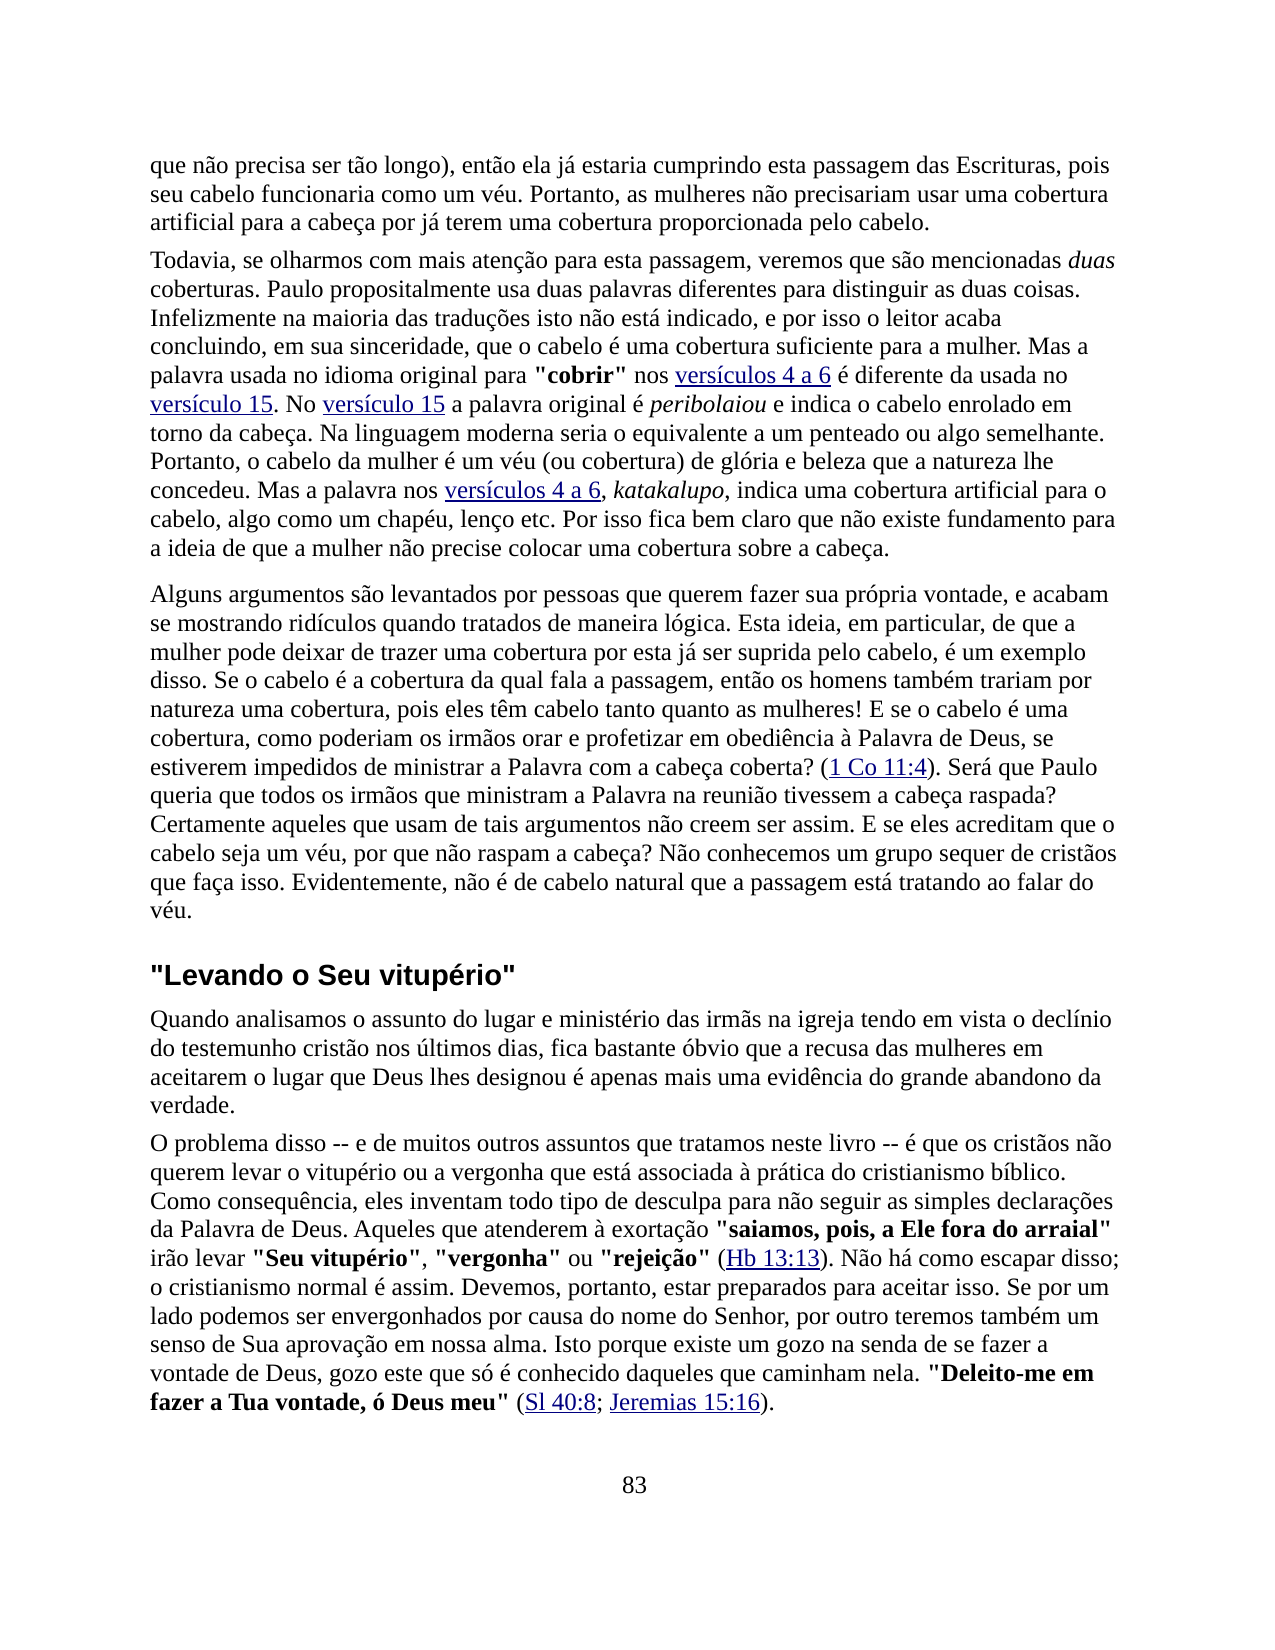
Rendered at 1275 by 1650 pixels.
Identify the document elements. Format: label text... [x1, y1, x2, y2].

text Alguns argumentos são levantados por pessoas que querem fazer sua própria vontade, e acabam se mostrando ridículos quando tratados de maneira lógica. Esta ideia, em particular, de que a mulher pode deixar de trazer uma cobertura por esta já ser suprida pelo cabelo, é um exemplo disso. Se o cabelo é a cobertura da qual fala a passagem, então os homens também trariam por natureza uma cobertura, pois eles têm cabelo tanto quanto as mulheres! E se o cabelo é uma cobertura, como poderiam os irmãos orar e profetizar em obediência à Palavra de Deus, se estiverem impedidos de ministrar a Palavra com a cabeça coberta? (1 Co 11:4). Será que Paulo queria que todos os irmãos que ministram a Palavra na reunião tivessem a cabeça raspada? Certamente aqueles que usam de tais argumentos não creem ser assim. E se eles acreditam que o cabelo seja um véu, por que não raspam a cabeça? Não conhecemos um grupo sequer de cristãos que faça isso. Evidentemente, não é de cabelo natural que a passagem está tratando ao falar do véu. [150, 579, 1125, 924]
text O problema disso -- e de muitos outros assuntos que tratamos neste livro -- é que os cristãos não querem levar o vitupério ou a vergonha que está associada à prática do cristianismo bíblico. Como consequência, eles inventam todo tipo de desculpa para não seguir as simples declarações da Palavra de Deus. Aqueles que atenderem à exortação "saiamos, pois, a Ele fora do arraial" irão levar "Seu vitupério", "vergonha" ou "rejeição" (Hb 13:13). Não há como escapar disso; o cristianismo normal é assim. Devemos, portanto, estar preparados para aceitar isso. Se por um lado podemos ser envergonhados por causa do nome do Senhor, por outro teremos também um senso de Sua aprovação em nossa alma. Isto porque existe um gozo na senda de se fazer a vontade de Deus, gozo este que só é conhecido daqueles que caminham nela. "Deleito-me em fazer a Tua vontade, ó Deus meu" (Sl 40:8; Jeremias 15:16). [150, 1128, 1125, 1416]
text Todavia, se olharmos com mais atenção para esta passagem, veremos que são mencionadas duas coberturas. Paulo propositalmente usa duas palavras diferentes para distinguir as duas coisas. Infelizmente na maioria das traduções isto não está indicado, e por isso o leitor acaba concluindo, em sua sinceridade, que o cabelo é uma cobertura suficiente para a mulher. Mas a palavra usada no idioma original para "cobrir" nos versículos 4 a 6 é diferente da usada no versículo 15. No versículo 15 a palavra original é peribolaiou e indica o cabelo enrolado em torno da cabeça. Na linguagem moderna seria o equivalente a um penteado ou algo semelhante. Portanto, o cabelo da mulher é um véu (ou cobertura) de glória e beleza que a natureza lhe concedeu. Mas a palavra nos versículos 4 a 6, katakalupo, indica uma cobertura artificial para o cabelo, algo como um chapéu, lenço etc. Por isso fica bem claro que não existe fundamento para a ideia de que a mulher não precise colocar uma cobertura sobre a cabeça. [150, 245, 1125, 561]
text que não precisa ser tão longo), então ela já estaria cumprindo esta passagem das Escrituras, pois seu cabelo funcionaria como um véu. Portanto, as mulheres não precisariam usar uma cobertura artificial para a cabeça por já terem uma cobertura proporcionada pelo cabelo. [150, 150, 1125, 236]
subtitle "Levando o Seu vitupério" [150, 958, 1125, 992]
text Quando analisamos o assunto do lugar e ministério das irmãs na igreja tendo em vista o declínio do testemunho cristão nos últimos dias, fica bastante óbvio que a recusa das mulheres em aceitarem o lugar que Deus lhes designou é apenas mais uma evidência do grande abandono da verdade. [150, 1004, 1125, 1119]
